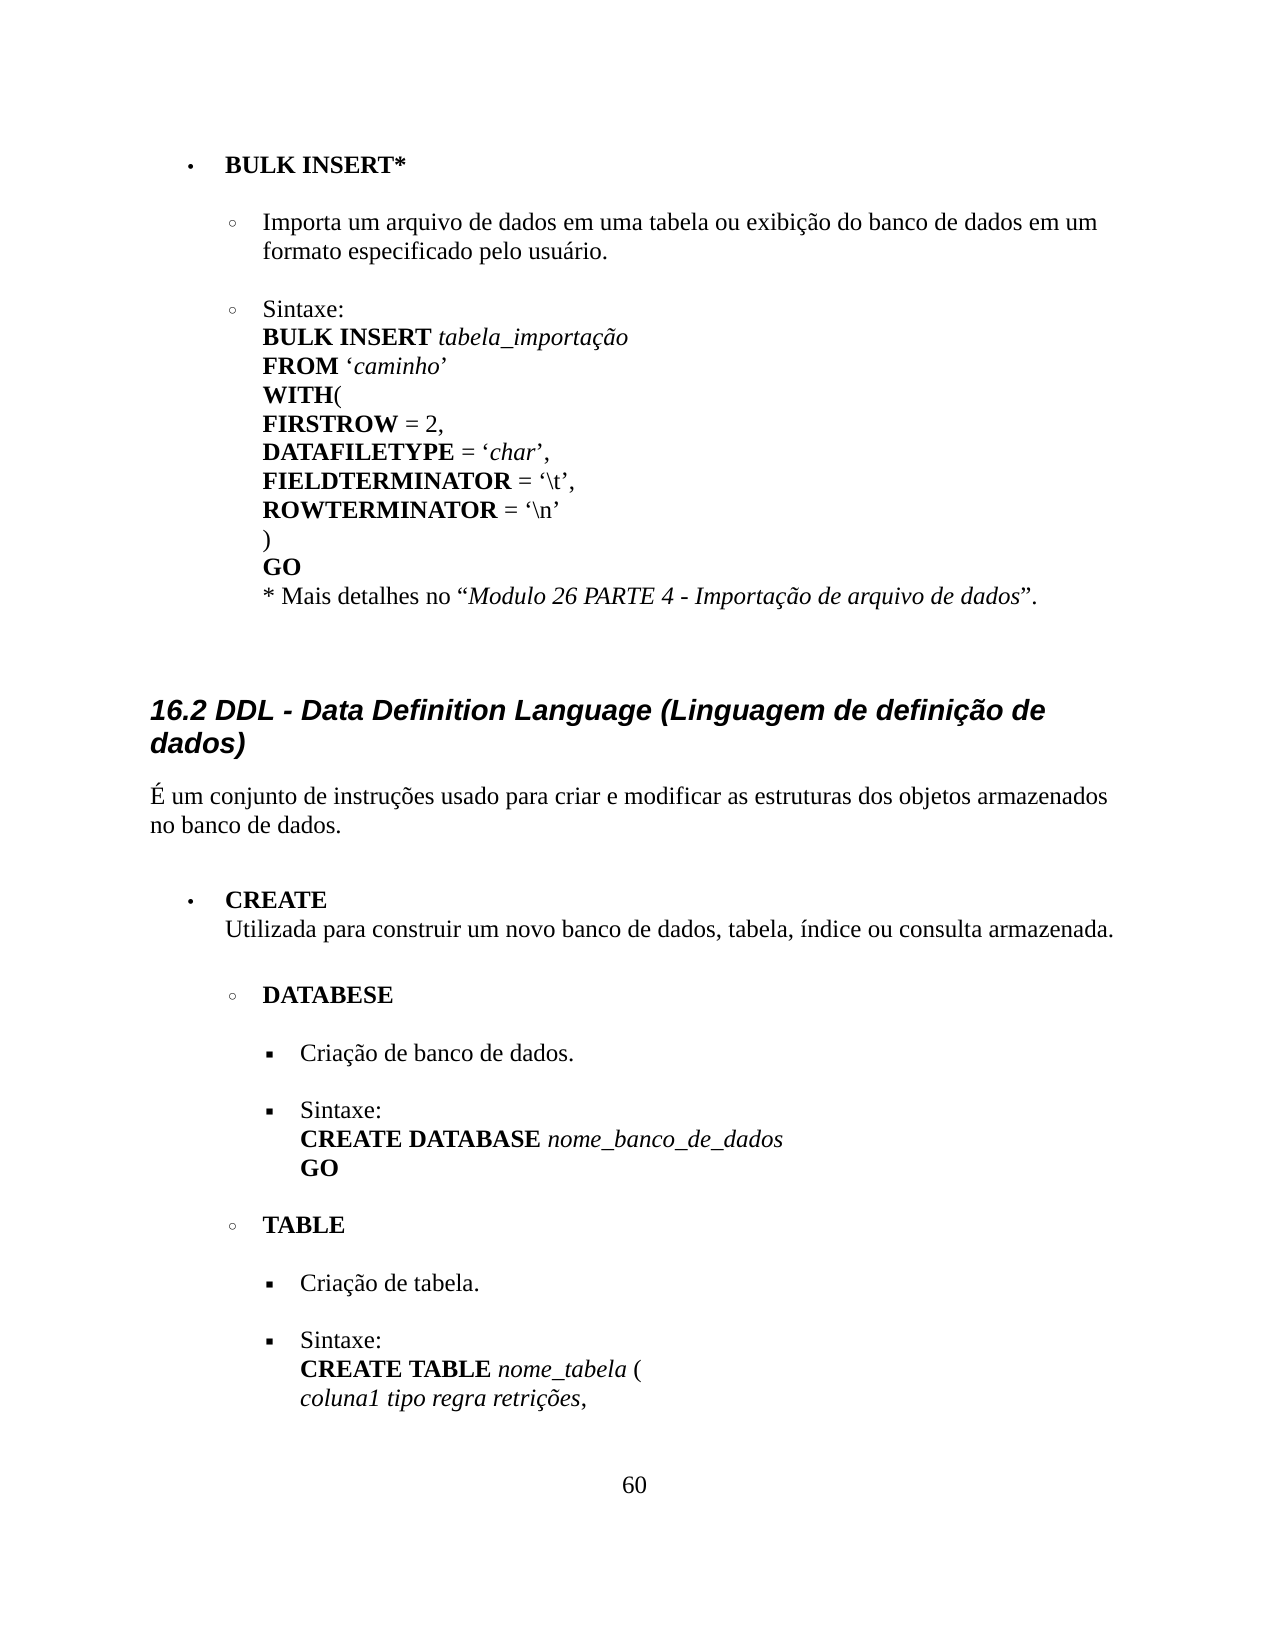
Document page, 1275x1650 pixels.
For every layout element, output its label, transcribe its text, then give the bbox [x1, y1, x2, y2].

list Criação de banco de dados. [262, 1038, 1125, 1095]
text É um conjunto de instruções usado para criar e modificar as estruturas dos objetos armazenados no banco de dados. [150, 781, 1125, 867]
list DATABESE [225, 980, 1125, 1038]
list TABLE [225, 1210, 1125, 1268]
list Sintaxe: CREATE DATABASE nome_banco_de_dados GO [262, 1095, 1125, 1210]
subtitle 16.2 DDL - Data Definition Language (Linguagem de definição de dados) [150, 692, 1125, 759]
list CREATE Utilizada para construir um novo banco de dados, tabela, índice ou consulta armazenada. [187, 885, 1125, 971]
list Criação de tabela. [262, 1268, 1125, 1325]
list Sintaxe: CREATE TABLE nome_tabela ( coluna1 tipo regra retrições, [262, 1325, 1125, 1412]
list BULK INSERT* [187, 150, 1125, 207]
list Sintaxe: BULK INSERT tabela_importação FROM ‘caminho’ WITH( FIRSTROW = 2, DATAFILETYPE = ‘char’, FIELDTERMINATOR = ‘\t’, ROWTERMINATOR = ‘\n’ ) GO * Mais detalhes no “Modulo 26 PARTE 4 - Importação de arquivo de dados”. [225, 294, 1125, 639]
list Importa um arquivo de dados em uma tabela ou exibição do banco de dados em um formato especificado pelo usuário. [225, 207, 1125, 294]
